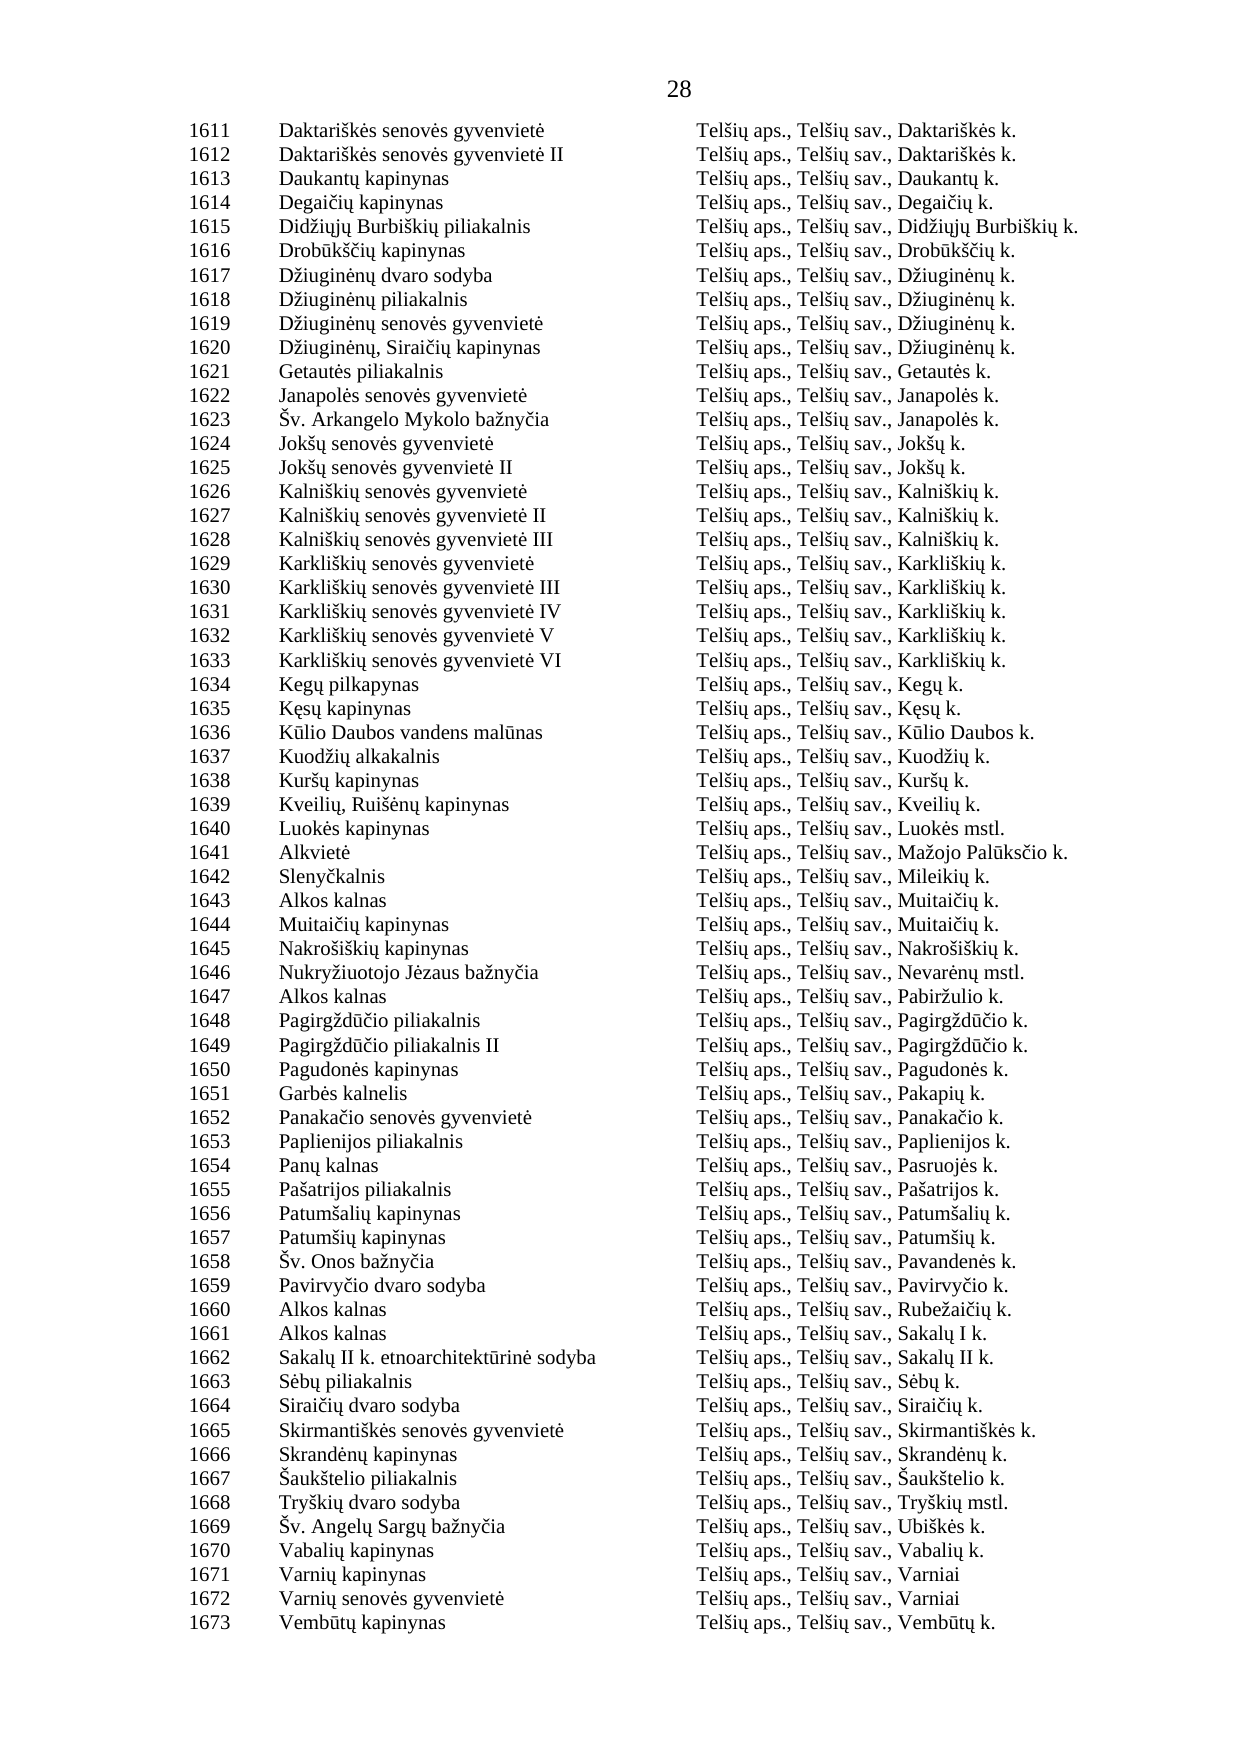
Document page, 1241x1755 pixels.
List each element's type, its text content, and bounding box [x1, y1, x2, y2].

table_cell Telšių aps., Telšių sav., Luokės mstl. [685, 816, 1181, 840]
table_cell Telšių aps., Telšių sav., Vembūtų k. [685, 1610, 1181, 1634]
table_cell Telšių aps., Telšių sav., Pašatrijos k. [685, 1177, 1181, 1201]
table_cell 1621 [177, 359, 267, 383]
table_cell Telšių aps., Telšių sav., Džiuginėnų k. [685, 287, 1181, 311]
table_cell 1656 [177, 1201, 267, 1225]
table_cell Telšių aps., Telšių sav., Nakrošiškių k. [685, 936, 1181, 960]
table_cell 1618 [177, 287, 267, 311]
table_cell Telšių aps., Telšių sav., Skrandėnų k. [685, 1442, 1181, 1466]
table_cell Telšių aps., Telšių sav., Karkliškių k. [685, 599, 1181, 623]
table_cell Nakrošiškių kapinynas [267, 936, 685, 960]
table_cell 1613 [177, 166, 267, 190]
table_cell Telšių aps., Telšių sav., Kegų k. [685, 672, 1181, 696]
table_cell 1665 [177, 1418, 267, 1442]
table_cell Šv. Onos bažnyčia [267, 1249, 685, 1273]
table_cell Kūlio Daubos vandens malūnas [267, 720, 685, 744]
table_cell Džiuginėnų dvaro sodyba [267, 263, 685, 287]
table_cell 1612 [177, 142, 267, 166]
table_cell Pašatrijos piliakalnis [267, 1177, 685, 1201]
table_cell Sakalų II k. etnoarchitektūrinė sodyba [267, 1345, 685, 1369]
table_cell Varnių kapinynas [267, 1562, 685, 1586]
table_cell 1642 [177, 864, 267, 888]
table_cell Daukantų kapinynas [267, 166, 685, 190]
table_cell 1654 [177, 1153, 267, 1177]
table_cell Telšių aps., Telšių sav., Pagirgždūčio k. [685, 1009, 1181, 1032]
table_cell 1622 [177, 383, 267, 407]
table_cell Džiuginėnų piliakalnis [267, 287, 685, 311]
table_cell 1628 [177, 527, 267, 551]
table_cell Sėbų piliakalnis [267, 1369, 685, 1393]
table_cell Telšių aps., Telšių sav., Siraičių k. [685, 1394, 1181, 1417]
table_cell 1660 [177, 1297, 267, 1321]
table_cell 1637 [177, 744, 267, 768]
table_cell Telšių aps., Telšių sav., Kalniškių k. [685, 503, 1181, 527]
table_cell 1619 [177, 311, 267, 335]
table_cell Slenyčkalnis [267, 864, 685, 888]
table_cell 1652 [177, 1105, 267, 1129]
table_cell Skrandėnų kapinynas [267, 1442, 685, 1466]
table_cell Telšių aps., Telšių sav., Rubežaičių k. [685, 1297, 1181, 1321]
table_cell Pagirgždūčio piliakalnis II [267, 1033, 685, 1057]
table_cell Paplienijos piliakalnis [267, 1129, 685, 1153]
table_cell Šv. Angelų Sargų bažnyčia [267, 1514, 685, 1538]
table_cell Varnių senovės gyvenvietė [267, 1586, 685, 1610]
table_cell Telšių aps., Telšių sav., Degaičių k. [685, 190, 1181, 214]
table_cell Telšių aps., Telšių sav., Mažojo Palūksčio k. [685, 840, 1181, 864]
table_cell Telšių aps., Telšių sav., Paplienijos k. [685, 1129, 1181, 1153]
table_cell Telšių aps., Telšių sav., Patumšių k. [685, 1225, 1181, 1249]
table_cell Drobūkščių kapinynas [267, 239, 685, 262]
table_cell Nukryžiuotojo Jėzaus bažnyčia [267, 960, 685, 984]
table_cell 1639 [177, 792, 267, 816]
table_cell Telšių aps., Telšių sav., Šaukštelio k. [685, 1466, 1181, 1490]
table_cell Telšių aps., Telšių sav., Kalniškių k. [685, 479, 1181, 503]
table_cell Kalniškių senovės gyvenvietė III [267, 527, 685, 551]
table_cell 1625 [177, 455, 267, 479]
table_cell Degaičių kapinynas [267, 190, 685, 214]
table_cell Didžiųjų Burbiškių piliakalnis [267, 214, 685, 238]
table_cell 1611 [177, 118, 267, 142]
table_cell Telšių aps., Telšių sav., Ubiškės k. [685, 1514, 1181, 1538]
table_cell Telšių aps., Telšių sav., Kūlio Daubos k. [685, 720, 1181, 744]
table_cell Telšių aps., Telšių sav., Džiuginėnų k. [685, 263, 1181, 287]
table_cell 1672 [177, 1586, 267, 1610]
table_cell 1627 [177, 503, 267, 527]
table_cell Telšių aps., Telšių sav., Getautės k. [685, 359, 1181, 383]
table_cell Daktariškės senovės gyvenvietė II [267, 142, 685, 166]
table_cell 1667 [177, 1466, 267, 1490]
table_cell 1661 [177, 1321, 267, 1345]
table_cell 1617 [177, 263, 267, 287]
table_cell 1623 [177, 407, 267, 431]
table_cell Karkliškių senovės gyvenvietė V [267, 624, 685, 647]
table_cell 1662 [177, 1345, 267, 1369]
table_cell 1615 [177, 214, 267, 238]
table_cell Alkos kalnas [267, 984, 685, 1008]
table_cell Getautės piliakalnis [267, 359, 685, 383]
table_cell 1647 [177, 984, 267, 1008]
table_cell Vembūtų kapinynas [267, 1610, 685, 1634]
table_cell 1657 [177, 1225, 267, 1249]
table_cell Telšių aps., Telšių sav., Pavandenės k. [685, 1249, 1181, 1273]
table_cell Telšių aps., Telšių sav., Jokšų k. [685, 455, 1181, 479]
table_cell Telšių aps., Telšių sav., Tryškių mstl. [685, 1490, 1181, 1514]
table_cell 1646 [177, 960, 267, 984]
table_cell 1641 [177, 840, 267, 864]
table_cell Telšių aps., Telšių sav., Pagirgždūčio k. [685, 1033, 1181, 1057]
table_cell Kalniškių senovės gyvenvietė [267, 479, 685, 503]
table_cell 1648 [177, 1009, 267, 1032]
table_cell Telšių aps., Telšių sav., Karkliškių k. [685, 575, 1181, 599]
table_cell 1659 [177, 1273, 267, 1297]
table_cell Pagirgždūčio piliakalnis [267, 1009, 685, 1032]
table_cell Telšių aps., Telšių sav., Džiuginėnų k. [685, 335, 1181, 359]
table_cell Telšių aps., Telšių sav., Daukantų k. [685, 166, 1181, 190]
table_cell 1651 [177, 1081, 267, 1105]
table_cell 1624 [177, 431, 267, 455]
table_cell Patumšių kapinynas [267, 1225, 685, 1249]
table_cell Kęsų kapinynas [267, 696, 685, 720]
table_cell Siraičių dvaro sodyba [267, 1394, 685, 1417]
table_cell Telšių aps., Telšių sav., Janapolės k. [685, 383, 1181, 407]
table_cell Telšių aps., Telšių sav., Pasruojės k. [685, 1153, 1181, 1177]
table_cell Telšių aps., Telšių sav., Džiuginėnų k. [685, 311, 1181, 335]
table_cell Telšių aps., Telšių sav., Muitaičių k. [685, 888, 1181, 912]
table_cell Telšių aps., Telšių sav., Didžiųjų Burbiškių k. [685, 214, 1181, 238]
table_cell Tryškių dvaro sodyba [267, 1490, 685, 1514]
table_cell 1650 [177, 1057, 267, 1081]
table_cell 1644 [177, 912, 267, 936]
table_cell Telšių aps., Telšių sav., Sakalų I k. [685, 1321, 1181, 1345]
table_cell Telšių aps., Telšių sav., Janapolės k. [685, 407, 1181, 431]
table_cell 1664 [177, 1394, 267, 1417]
table_cell 1633 [177, 648, 267, 672]
table_cell Telšių aps., Telšių sav., Sėbų k. [685, 1369, 1181, 1393]
table_cell Telšių aps., Telšių sav., Drobūkščių k. [685, 239, 1181, 262]
table_cell Telšių aps., Telšių sav., Karkliškių k. [685, 551, 1181, 575]
table_cell Karkliškių senovės gyvenvietė IV [267, 599, 685, 623]
table_cell Džiuginėnų senovės gyvenvietė [267, 311, 685, 335]
table_cell Telšių aps., Telšių sav., Kęsų k. [685, 696, 1181, 720]
table_cell Patumšalių kapinynas [267, 1201, 685, 1225]
table_cell Šaukštelio piliakalnis [267, 1466, 685, 1490]
table_cell 1669 [177, 1514, 267, 1538]
table_cell Karkliškių senovės gyvenvietė [267, 551, 685, 575]
table_cell Telšių aps., Telšių sav., Pabiržulio k. [685, 984, 1181, 1008]
table_cell Vabalių kapinynas [267, 1538, 685, 1562]
table_cell Telšių aps., Telšių sav., Panakačio k. [685, 1105, 1181, 1129]
table_cell Telšių aps., Telšių sav., Sakalų II k. [685, 1345, 1181, 1369]
table_cell 1658 [177, 1249, 267, 1273]
table_cell Karkliškių senovės gyvenvietė VI [267, 648, 685, 672]
table_cell 1666 [177, 1442, 267, 1466]
table_cell 1636 [177, 720, 267, 744]
table_cell Jokšų senovės gyvenvietė II [267, 455, 685, 479]
table_cell Kuršų kapinynas [267, 768, 685, 792]
table_cell Telšių aps., Telšių sav., Daktariškės k. [685, 118, 1181, 142]
table_cell 1649 [177, 1033, 267, 1057]
table_cell Telšių aps., Telšių sav., Varniai [685, 1586, 1181, 1610]
table_cell Panų kalnas [267, 1153, 685, 1177]
table_cell 1663 [177, 1369, 267, 1393]
table_cell Telšių aps., Telšių sav., Pakapių k. [685, 1081, 1181, 1105]
table_cell Telšių aps., Telšių sav., Kuodžių k. [685, 744, 1181, 768]
table_cell 1631 [177, 599, 267, 623]
table_cell Pavirvyčio dvaro sodyba [267, 1273, 685, 1297]
table_cell Alkos kalnas [267, 1321, 685, 1345]
table_cell Telšių aps., Telšių sav., Daktariškės k. [685, 142, 1181, 166]
table_cell 1614 [177, 190, 267, 214]
table_cell Pagudonės kapinynas [267, 1057, 685, 1081]
table_cell Telšių aps., Telšių sav., Kalniškių k. [685, 527, 1181, 551]
table_cell 1630 [177, 575, 267, 599]
table_cell 1670 [177, 1538, 267, 1562]
table_cell Panakačio senovės gyvenvietė [267, 1105, 685, 1129]
table_cell Telšių aps., Telšių sav., Patumšalių k. [685, 1201, 1181, 1225]
table_cell Alkos kalnas [267, 1297, 685, 1321]
table_cell Kveilių, Ruišėnų kapinynas [267, 792, 685, 816]
table_cell Telšių aps., Telšių sav., Karkliškių k. [685, 648, 1181, 672]
table_cell 1643 [177, 888, 267, 912]
table_cell 1640 [177, 816, 267, 840]
table_cell Telšių aps., Telšių sav., Jokšų k. [685, 431, 1181, 455]
table_cell 1616 [177, 239, 267, 262]
table_cell Muitaičių kapinynas [267, 912, 685, 936]
table_cell 1671 [177, 1562, 267, 1586]
table_cell 1655 [177, 1177, 267, 1201]
table_cell Telšių aps., Telšių sav., Varniai [685, 1562, 1181, 1586]
table_cell Skirmantiškės senovės gyvenvietė [267, 1418, 685, 1442]
table_cell 1634 [177, 672, 267, 696]
table_cell Telšių aps., Telšių sav., Muitaičių k. [685, 912, 1181, 936]
table_cell Kegų pilkapynas [267, 672, 685, 696]
table_cell 1645 [177, 936, 267, 960]
table_cell 1632 [177, 624, 267, 647]
table_cell Telšių aps., Telšių sav., Nevarėnų mstl. [685, 960, 1181, 984]
table_cell Alkvietė [267, 840, 685, 864]
table_cell Džiuginėnų, Siraičių kapinynas [267, 335, 685, 359]
table_cell Daktariškės senovės gyvenvietė [267, 118, 685, 142]
table_cell Garbės kalnelis [267, 1081, 685, 1105]
table_cell 1673 [177, 1610, 267, 1634]
table_cell 1635 [177, 696, 267, 720]
table_cell Luokės kapinynas [267, 816, 685, 840]
table_cell Šv. arkangelo Mykolo bažnyčia [267, 407, 685, 431]
table_cell Kuodžių alkakalnis [267, 744, 685, 768]
table_cell 1653 [177, 1129, 267, 1153]
table_cell Telšių aps., Telšių sav., Kuršų k. [685, 768, 1181, 792]
table_cell 1626 [177, 479, 267, 503]
table_cell Telšių aps., Telšių sav., Kveilių k. [685, 792, 1181, 816]
table_cell Telšių aps., Telšių sav., Vabalių k. [685, 1538, 1181, 1562]
table_cell Telšių aps., Telšių sav., Pavirvyčio k. [685, 1273, 1181, 1297]
table_cell Alkos kalnas [267, 888, 685, 912]
table_cell Telšių aps., Telšių sav., Skirmantiškės k. [685, 1418, 1181, 1442]
table_cell 1668 [177, 1490, 267, 1514]
table_cell Karkliškių senovės gyvenvietė III [267, 575, 685, 599]
table_cell Kalniškių senovės gyvenvietė II [267, 503, 685, 527]
table_cell Janapolės senovės gyvenvietė [267, 383, 685, 407]
table_cell 1620 [177, 335, 267, 359]
table_cell Telšių aps., Telšių sav., Karkliškių k. [685, 624, 1181, 647]
table_cell Telšių aps., Telšių sav., Mileikių k. [685, 864, 1181, 888]
table_cell 1629 [177, 551, 267, 575]
table_cell Jokšų senovės gyvenvietė [267, 431, 685, 455]
table_cell Telšių aps., Telšių sav., Pagudonės k. [685, 1057, 1181, 1081]
table_cell 1638 [177, 768, 267, 792]
